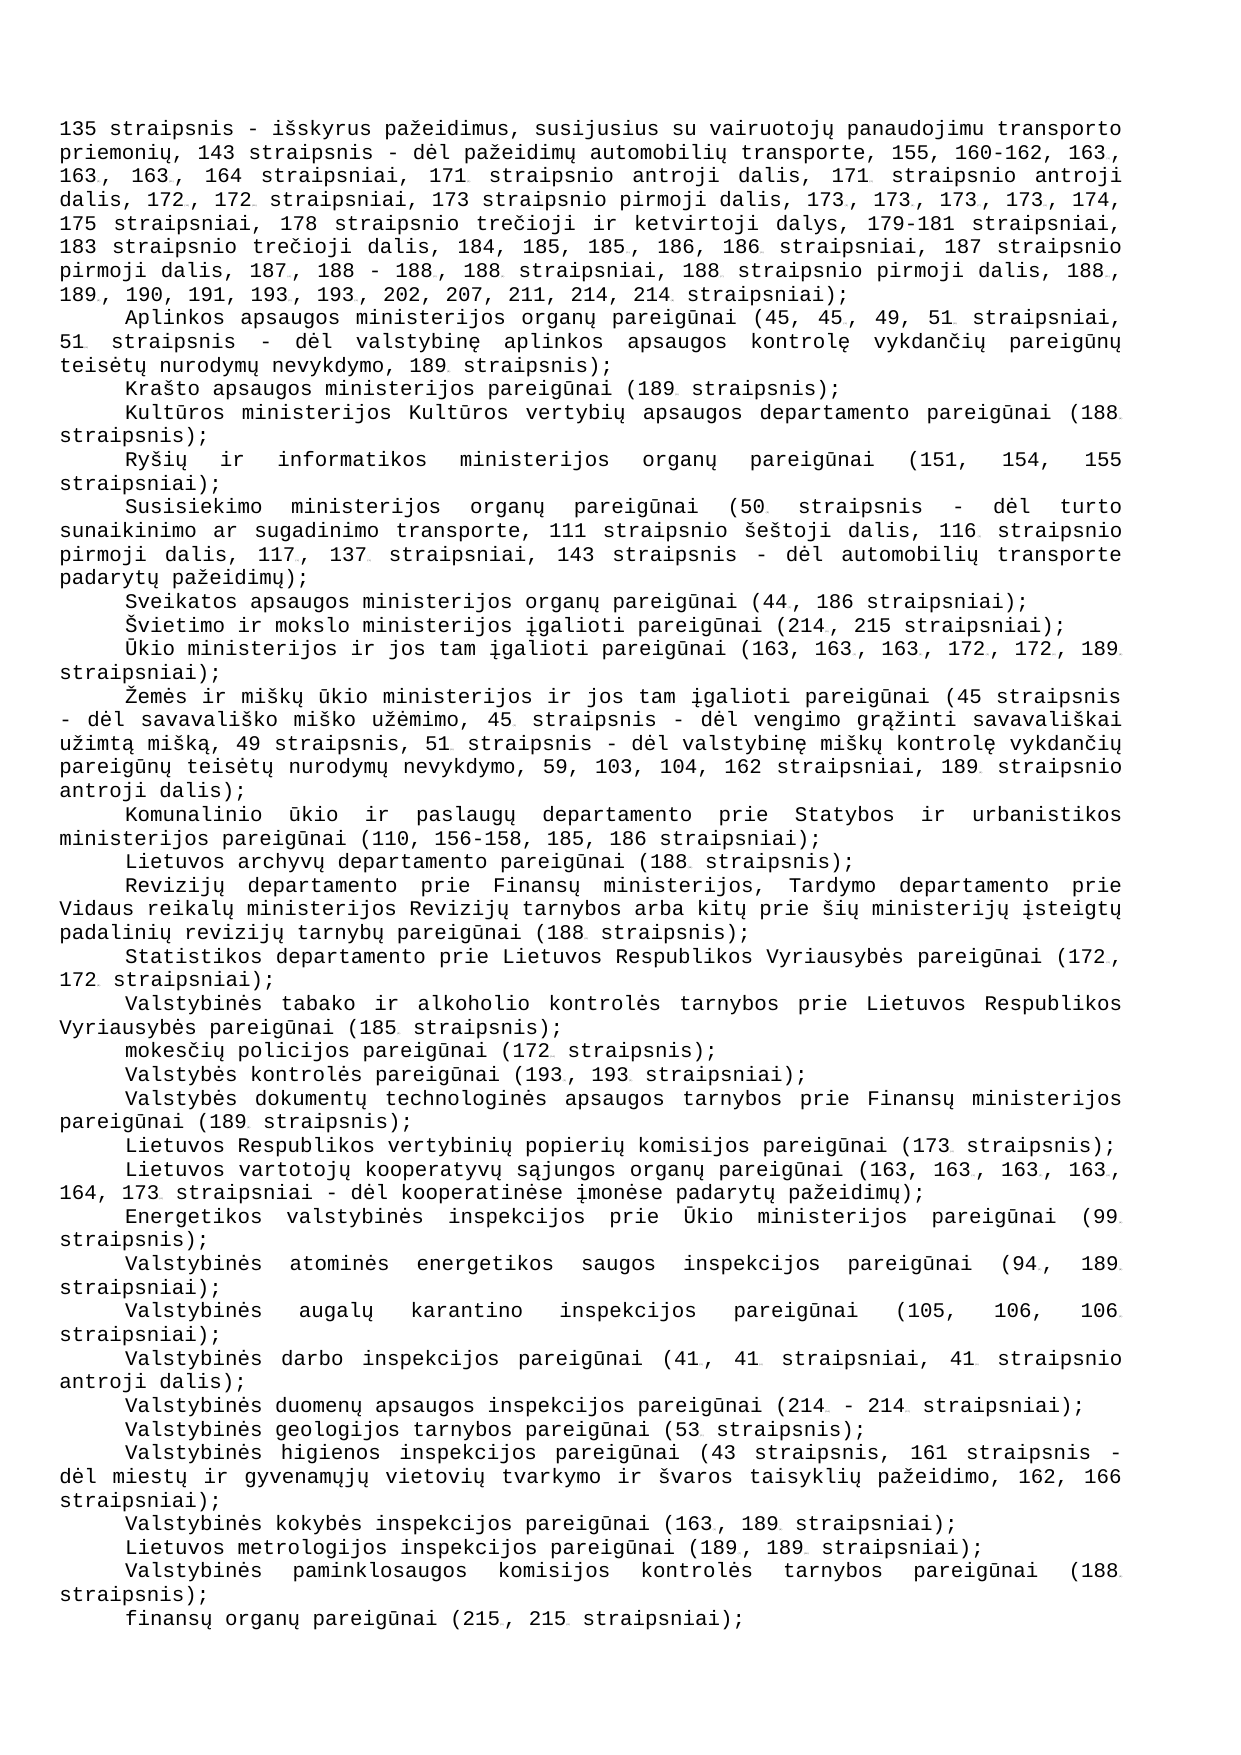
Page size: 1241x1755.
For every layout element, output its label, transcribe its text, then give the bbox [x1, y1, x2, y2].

text Energetikos valstybinės inspekcijos prie Ūkio ministerijos pareigūnai (99(4) straipsnis); [59, 1206, 1122, 1253]
text Valstybinės atominės energetikos saugos inspekcijos pareigūnai (94(1), 189(9) straipsniai); [59, 1253, 1122, 1300]
text Lietuvos vartotojų kooperatyvų sąjungos organų pareigūnai (163, 163(1), 163(2), 163(9), 164, 173(6) straipsniai - dėl kooperatinėse įmonėse padarytų pažeidimų); [59, 1158, 1122, 1206]
text Komunalinio ūkio ir paslaugų departamento prie Statybos ir urbanistikos ministerijos pareigūnai (110, 156-158, 185, 186 straipsniai); [59, 804, 1122, 851]
text Aplinkos apsaugos ministerijos organų pareigūnai (45, 45(1), 49, 51(8) straipsniai, 51(9) straipsnis - dėl valstybinę aplinkos apsaugos kontrolę vykdančių pareigūnų teisėtų nurodymų nevykdymo, 189(9) straipsnis); [59, 307, 1122, 378]
text Ryšių ir informatikos ministerijos organų pareigūnai (151, 154, 155 straipsniai); [59, 449, 1122, 496]
text Susisiekimo ministerijos organų pareigūnai (50(3) straipsnis - dėl turto sunaikinimo ar sugadinimo transporte, 111 straipsnio šeštoji dalis, 116(1) straipsnio pirmoji dalis, 117(1), 137(1) straipsniai, 143 straipsnis - dėl automobilių transporte padarytų pažeidimų); [59, 496, 1122, 591]
text Valstybės dokumentų technologinės apsaugos tarnybos prie Finansų ministerijos pareigūnai (189(8) straipsnis); [59, 1088, 1122, 1135]
text Krašto apsaugos ministerijos pareigūnai (189(9) straipsnis); [59, 378, 1122, 402]
text Švietimo ir mokslo ministerijos įgalioti pareigūnai (214(9), 215 straipsniai); [59, 615, 1122, 638]
text Revizijų departamento prie Finansų ministerijos, Tardymo departamento prie Vidaus reikalų ministerijos Revizijų tarnybos arba kitų prie šių ministerijų įsteigtų padalinių revizijų tarnybų pareigūnai (188(8) straipsnis); [59, 875, 1122, 946]
text Sveikatos apsaugos ministerijos organų pareigūnai (44(1), 186 straipsniai); [59, 591, 1122, 615]
text Kultūros ministerijos Kultūros vertybių apsaugos departamento pareigūnai (188(4) straipsnis); [59, 402, 1122, 449]
text Valstybinės augalų karantino inspekcijos pareigūnai (105, 106, 106(1) straipsniai); [59, 1300, 1122, 1348]
text Lietuvos Respublikos vertybinių popierių komisijos pareigūnai (173(4) straipsnis); [59, 1135, 1122, 1158]
text Ūkio ministerijos ir jos tam įgalioti pareigūnai (163, 163(1), 163(9), 172(2), 172(6), 189(9) straipsniai); [59, 638, 1122, 686]
text Valstybinės duomenų apsaugos inspekcijos pareigūnai (214(14) - 214(17) straipsniai); [59, 1395, 1122, 1419]
text Lietuvos archyvų departamento pareigūnai (188(10) straipsnis); [59, 851, 1122, 875]
text mokesčių policijos pareigūnai (172(14) straipsnis); [59, 1040, 1122, 1064]
text Valstybinės tabako ir alkoholio kontrolės tarnybos prie Lietuvos Respublikos Vyriausybės pareigūnai (185(3) straipsnis); [59, 993, 1122, 1040]
text finansų organų pareigūnai (215(3), 215(8) straipsniai); [59, 1608, 1122, 1631]
text Valstybinės darbo inspekcijos pareigūnai (41(2), 41(4) straipsniai, 41(5) straipsnio antroji dalis); [59, 1348, 1122, 1395]
text Valstybinės geologijos tarnybos pareigūnai (53(1) straipsnis); [59, 1419, 1122, 1442]
text Valstybinės paminklosaugos komisijos kontrolės tarnybos pareigūnai (188(9) straipsnis); [59, 1561, 1122, 1608]
text Žemės ir miškų ūkio ministerijos ir jos tam įgalioti pareigūnai (45 straipsnis - dėl savavališko miško užėmimo, 45(1) straipsnis - dėl vengimo grąžinti savavališkai užimtą mišką, 49 straipsnis, 51(9) straipsnis - dėl valstybinę miškų kontrolę vykdančių pareigūnų teisėtų nurodymų nevykdymo, 59, 103, 104, 162 straipsniai, 189(5) straipsnio antroji dalis); [59, 686, 1122, 804]
text Valstybės kontrolės pareigūnai (193(2), 193(3) straipsniai); [59, 1064, 1122, 1088]
text Statistikos departamento prie Lietuvos Respublikos Vyriausybės pareigūnai (172(2), 172(6) straipsniai); [59, 946, 1122, 993]
text Valstybinės higienos inspekcijos pareigūnai (43 straipsnis, 161 straipsnis - dėl miestų ir gyvenamųjų vietovių tvarkymo ir švaros taisyklių pažeidimo, 162, 166 straipsniai); [59, 1442, 1122, 1513]
text Lietuvos metrologijos inspekcijos pareigūnai (189(7), 189(10) straipsniai); [59, 1537, 1122, 1561]
text Valstybinės kokybės inspekcijos pareigūnai (163(1), 189(6) straipsniai); [59, 1513, 1122, 1537]
text 135 straipsnis - išskyrus pažeidimus, susijusius su vairuotojų panaudojimu transporto priemonių, 143 straipsnis - dėl pažeidimų automobilių transporte, 155, 160-162, 163(1), 163(2), 163(11), 164 straipsniai, 171(1) straipsnio antroji dalis, 171(2) straipsnio antroji dalis, 172(11), 172(15) straipsniai, 173 straipsnio pirmoji dalis, 173(3), 173(6), 173(7), 173(9), 174, 175 straipsniai, 178 straipsnio trečioji ir ketvirtoji dalys, 179-181 straipsniai, 183 straipsnio trečioji dalis, 184, 185, 185(1), 186, 186(5) straipsniai, 187 straipsnio pirmoji dalis, 187(4), 188 - 188(2), 188(5) straipsniai, 188(7) straipsnio pirmoji dalis, 188(11), 189(9), 190, 191, 193(2), 193(3), 202, 207, 211, 214, 214(8) straipsniai); [59, 118, 1122, 307]
